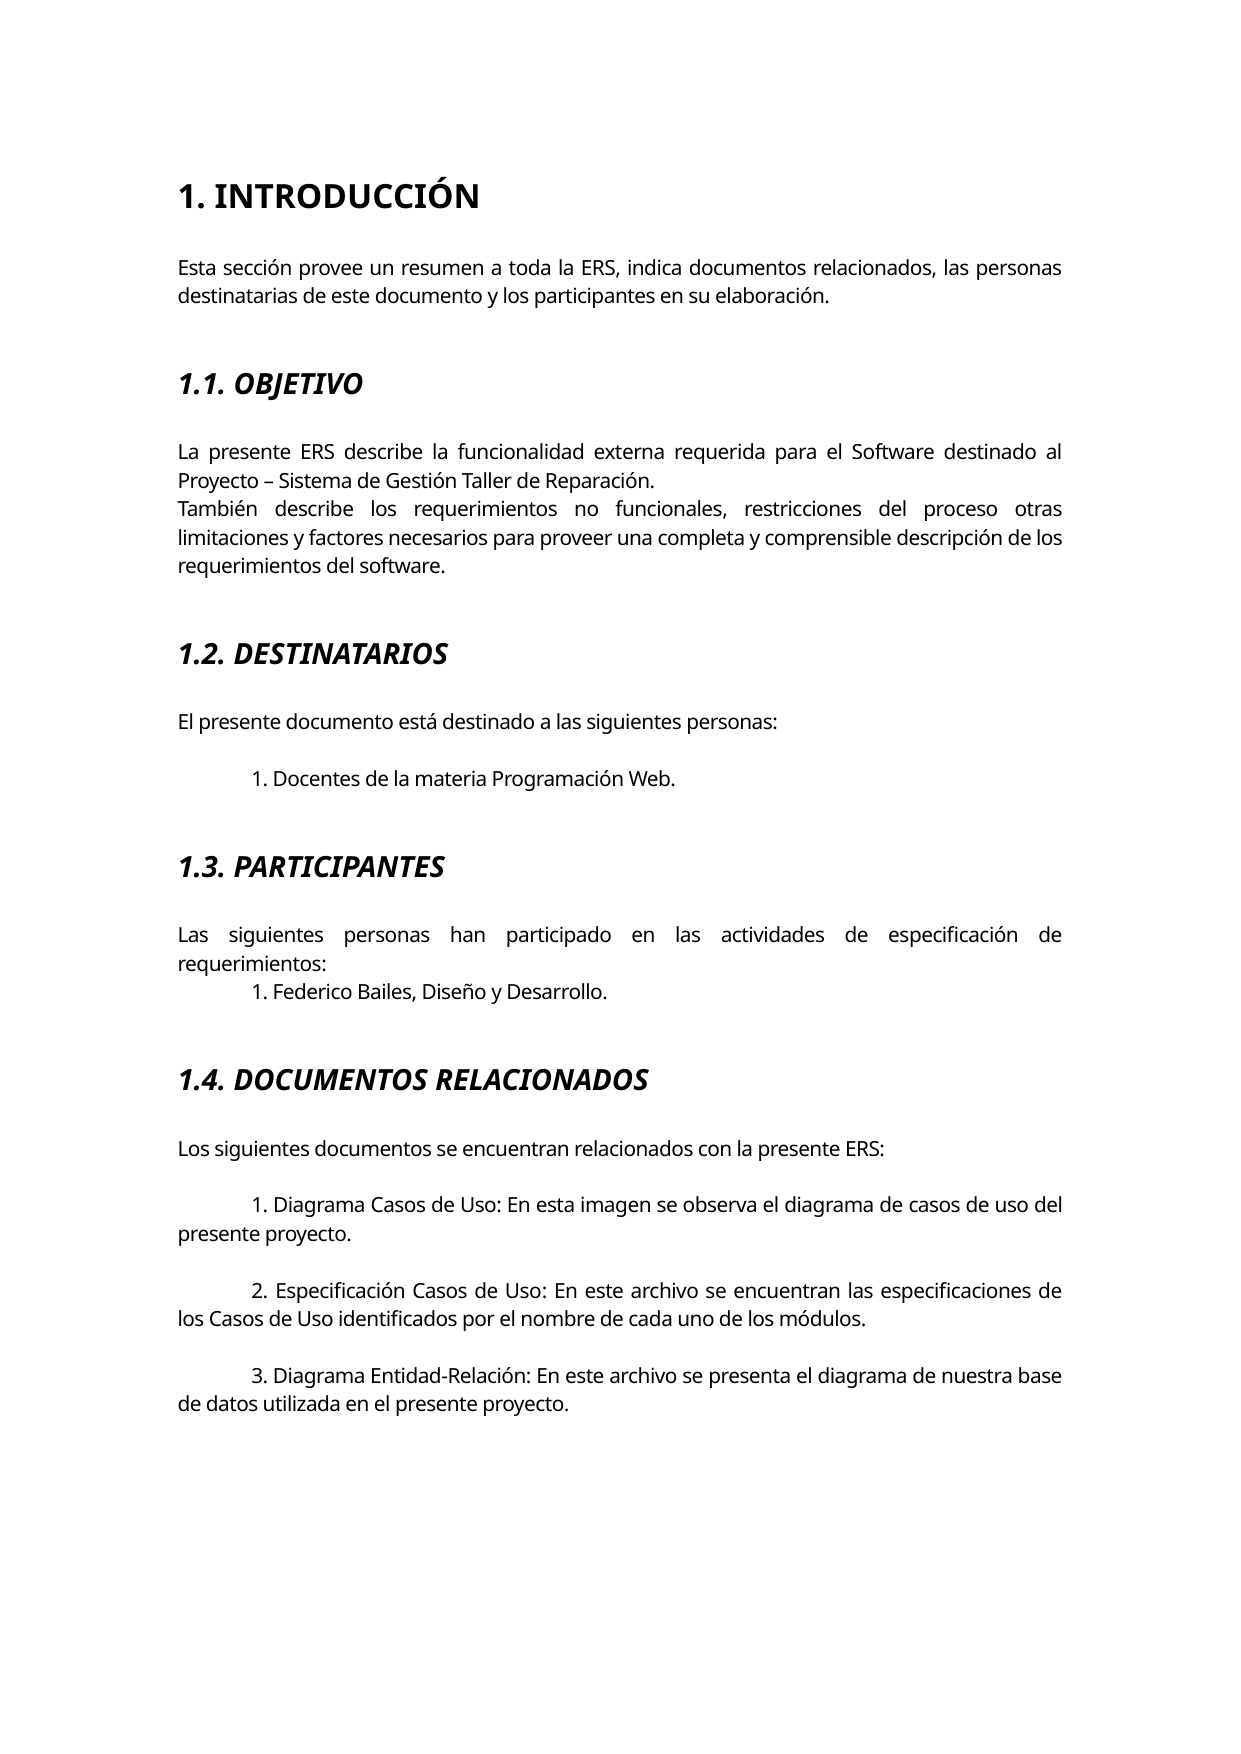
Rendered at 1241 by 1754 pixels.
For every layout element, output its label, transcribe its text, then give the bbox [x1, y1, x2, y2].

text El presente documento está destinado a las siguientes personas: [177, 707, 1063, 736]
text 1. Diagrama Casos de Uso: En esta imagen se observa el diagrama de casos de uso del presente proyecto. [177, 1191, 1063, 1247]
text 2. Especificación Casos de Uso: En este archivo se encuentran las especificaciones de los Casos de Uso identificados por el nombre de cada uno de los módulos. [177, 1276, 1063, 1333]
subtitle 1.2. DESTINATARIOS [177, 633, 1063, 673]
subtitle 1.3. PARTICIPANTES [177, 846, 1063, 886]
text La presente ERS describe la funcionalidad externa requerida para el Software destinado al Proyecto – Sistema de Gestión Taller de Reparación. [177, 437, 1063, 494]
text 1. Federico Bailes, Diseño y Desarrollo. [177, 977, 1063, 1006]
text Esta sección provee un resumen a toda la ERS, indica documentos relacionados, las personas destinatarias de este documento y los participantes en su elaboración. [177, 253, 1063, 309]
text Los siguientes documentos se encuentran relacionados con la presente ERS: [177, 1134, 1063, 1162]
text Las siguientes personas han participado en las actividades de especificación de requerimientos: [177, 921, 1063, 977]
subtitle 1.4. DOCUMENTOS RELACIONADOS [177, 1059, 1063, 1099]
text 3. Diagrama Entidad-Relación: En este archivo se presenta el diagrama de nuestra base de datos utilizada en el presente proyecto. [177, 1361, 1063, 1418]
subtitle 1.1. OBJETIVO [177, 363, 1063, 403]
list 1. Docentes de la materia Programación Web. [177, 764, 1063, 793]
text También describe los requerimientos no funcionales, restricciones del proceso otras limitaciones y factores necesarios para proveer una completa y comprensible descripción de los requerimientos del software. [177, 494, 1063, 579]
subtitle 1. INTRODUCCIÓN [177, 173, 1063, 218]
